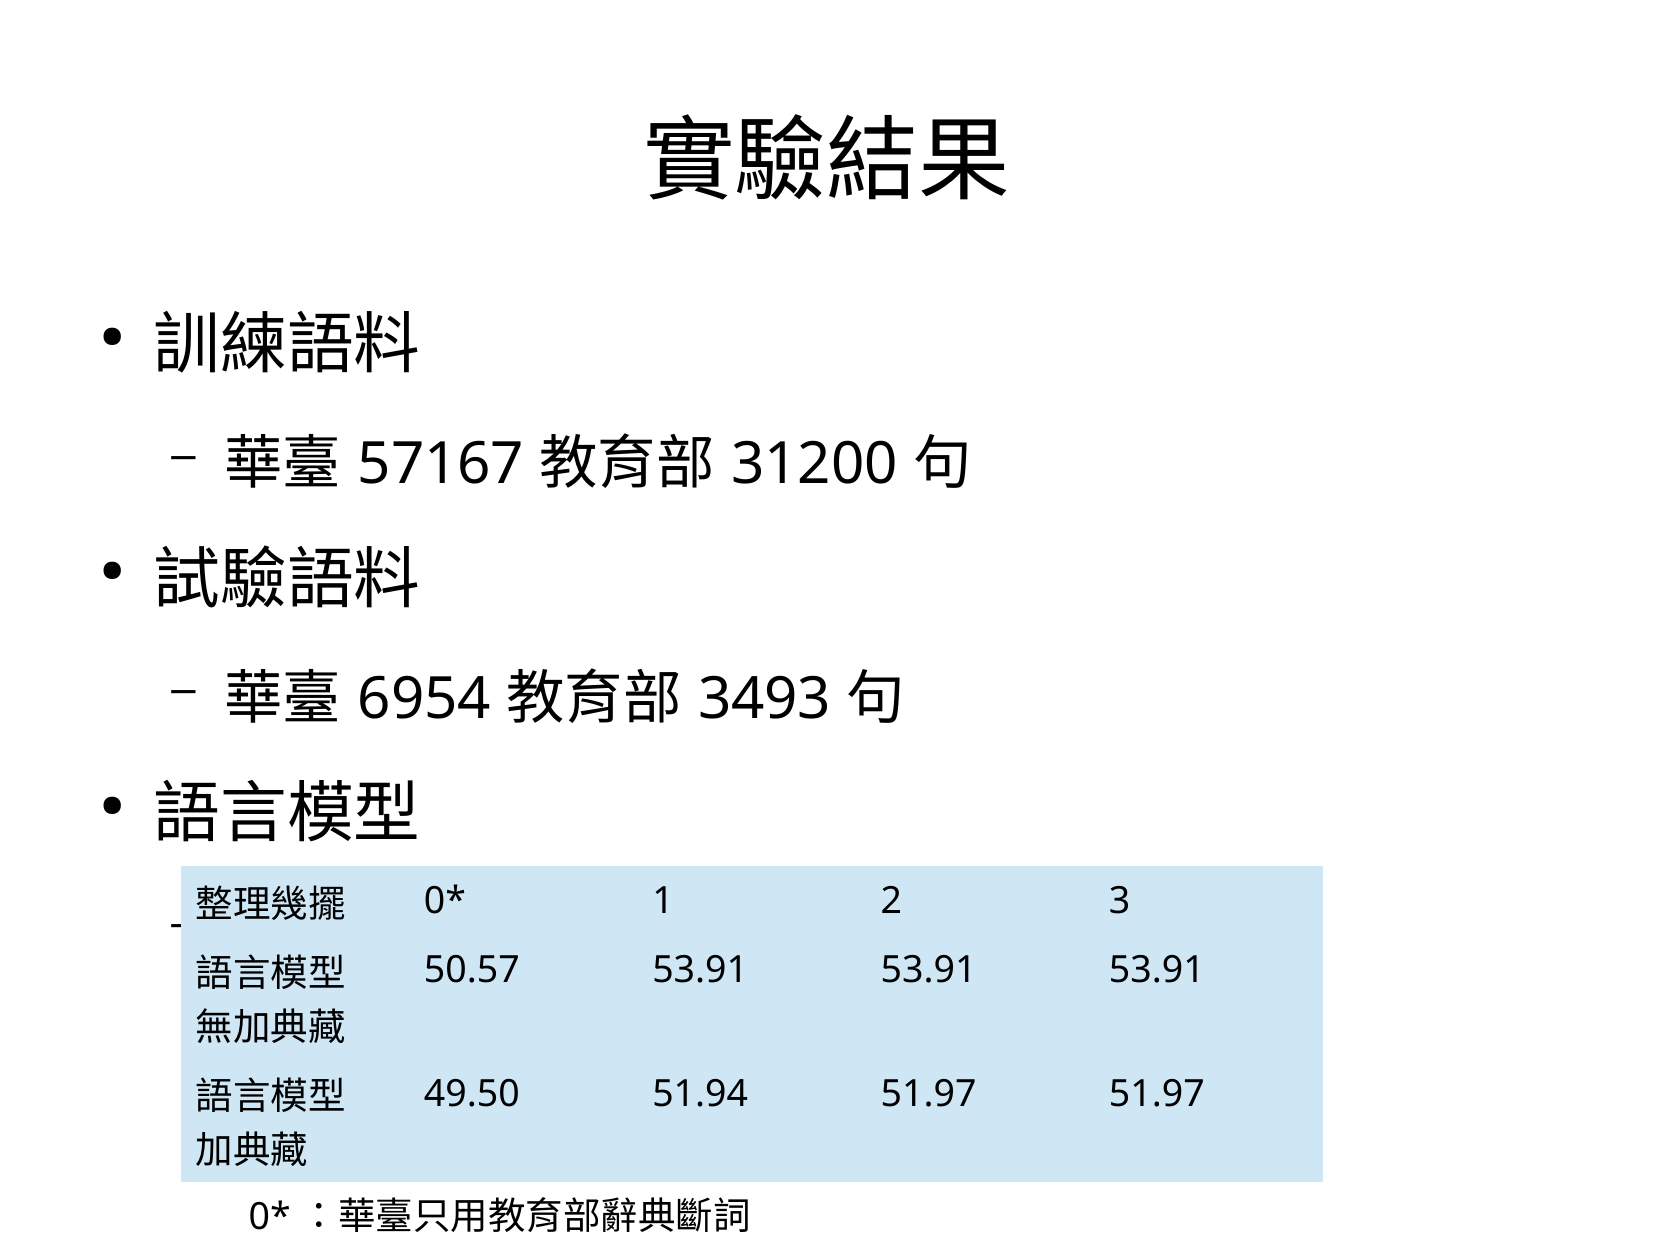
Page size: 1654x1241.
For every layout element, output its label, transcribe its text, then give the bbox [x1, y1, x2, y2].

table_cell 50.57 [409, 935, 638, 1059]
table_cell 語言模型 無加典藏 [181, 935, 409, 1059]
table_header 0* [409, 866, 638, 935]
table_header 2 [866, 866, 1094, 935]
table_cell 53.91 [1094, 935, 1323, 1059]
text_box 0*：華臺只用教育部辭典斷詞 [233, 1178, 759, 1233]
table_cell 53.91 [638, 935, 866, 1059]
list 訓練語料 華臺57167教育部31200句 試驗語料 華臺6954教育部3493句 語言模型 訓練語料佮教育部附錄句388句 [82, 290, 1538, 1010]
table_header 整理幾擺 [181, 866, 409, 935]
table_cell 49.50 [409, 1059, 638, 1178]
table_header 3 [1094, 866, 1323, 935]
table_cell 53.91 [866, 935, 1094, 1059]
table_cell 51.97 [1094, 1059, 1323, 1182]
table_cell 51.97 [866, 1059, 1094, 1182]
table_header 1 [638, 866, 866, 935]
table_cell 語言模型 加典藏 [181, 1059, 409, 1182]
table_cell 51.94 [638, 1059, 866, 1182]
title 實驗結果 [82, 49, 1571, 257]
